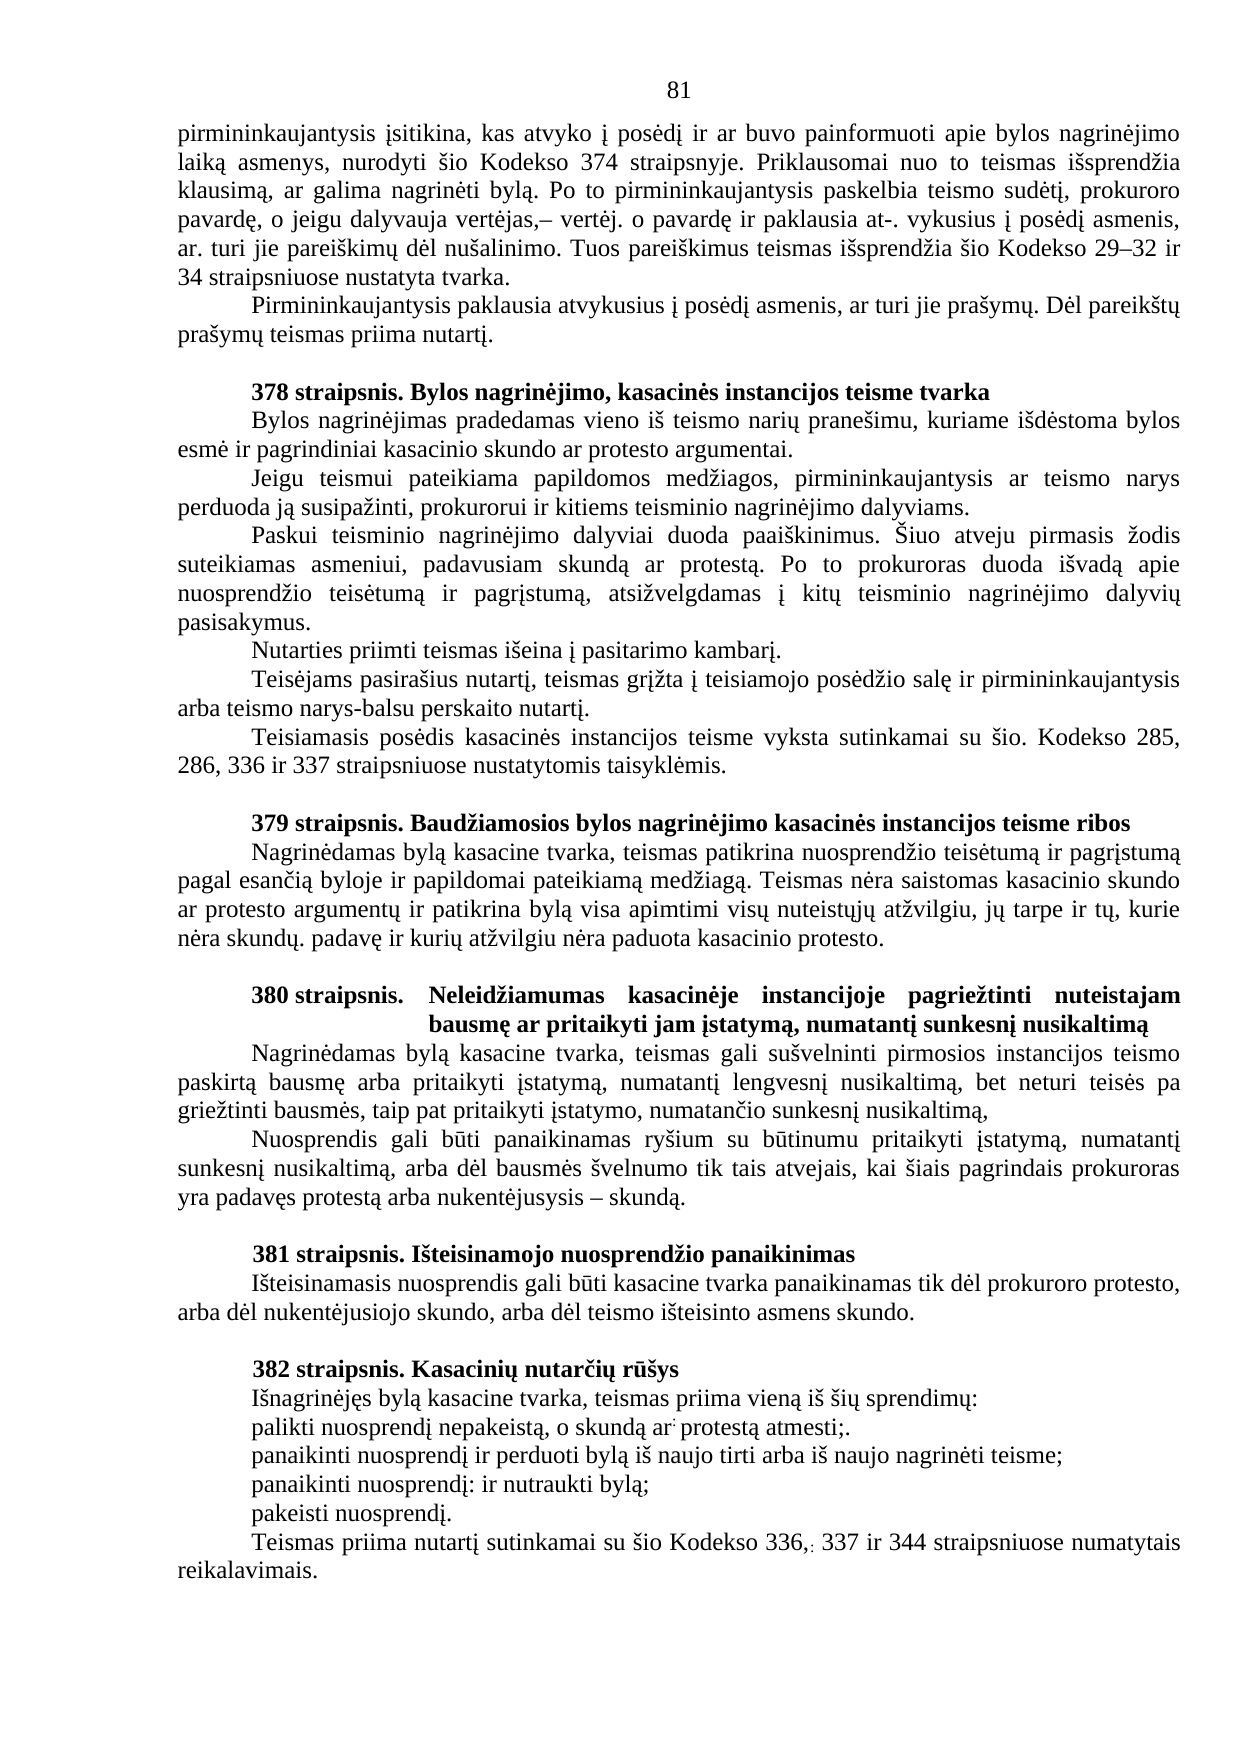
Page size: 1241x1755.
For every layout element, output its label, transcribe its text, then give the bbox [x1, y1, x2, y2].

text Jeigu teismui pateikiama papildomos medžiagos, pirmininkaujantysis ar teismo narys perduoda ją susipažinti, prokurorui ir kitiems teisminio nagrinėjimo dalyviams. [177, 463, 1181, 521]
text 379 straipsnis. Baudžiamosios bylos nagrinėjimo kasacinės instancijos teisme ribos [177, 808, 1181, 837]
text 378 straipsnis. Bylos nagrinėjimo, kasacinės instancijos teisme tvarka [177, 377, 1181, 406]
text 380 straipsnis. Neleidžiamumas kasacinėje instancijoje pagriežtinti nuteistajam bausmę ar pritaikyti jam įstatymą, numatantį sunkesnį nusikaltimą [251, 981, 1181, 1038]
text Bylos nagrinėjimas pradedamas vieno iš teismo narių pranešimu, kuriame išdėstoma bylos esmė ir pagrindiniai kasacinio skundo ar protesto argumentai. [177, 406, 1181, 463]
text 381 straipsnis. Išteisinamojo nuosprendžio panaikinimas [177, 1239, 1181, 1268]
text pakeisti nuosprendį. [177, 1498, 1181, 1527]
text Teismas priima nutartį sutinkamai su šio Kodekso 336,: 337 ir 344 straipsniuose numatytais reikalavimais. [177, 1527, 1181, 1584]
text Pirmininkaujantysis paklausia atvykusius į posėdį asmenis, ar turi jie prašymų. Dėl pareikštų prašymų teismas priima nutartį. [177, 291, 1181, 348]
text Teisiamasis posėdis kasacinės instancijos teisme vyksta sutinkamai su šio. Kodekso 285, 286, 336 ir 337 straipsniuose nustatytomis taisyklėmis. [177, 722, 1181, 779]
text pirmininkaujantysis įsitikina, kas atvyko į posėdį ir ar buvo painformuoti apie bylos nagrinėjimo laiką asmenys, nurodyti šio Kodekso 374 straipsnyje. Priklausomai nuo to teismas išsprendžia klausimą, ar galima nagrinėti bylą. Po to pirmininkaujantysis paskelbia teismo sudėtį, prokuroro pavardę, o jeigu dalyvauja vertėjas,– vertėj. o pavardę ir paklausia at-. vykusius į posėdį asmenis, ar. turi jie pareiškimų dėl nušalinimo. Tuos pareiškimus teismas išsprendžia šio Kodekso 29–32 ir 34 straipsniuose nustatyta tvarka. [177, 118, 1181, 291]
text Teisėjams pasirašius nutartį, teismas grįžta į teisiamojo posėdžio salę ir pirmininkaujantysis arba teismo narys-balsu perskaito nutartį. [177, 664, 1181, 722]
text Išteisinamasis nuosprendis gali būti kasacine tvarka panaikinamas tik dėl prokuroro protesto, arba dėl nukentėjusiojo skundo, arba dėl teismo išteisinto asmens skundo. [177, 1268, 1181, 1326]
text Nutarties priimti teismas išeina į pasitarimo kambarį. [177, 636, 1181, 664]
text Paskui teisminio nagrinėjimo dalyviai duoda paaiškinimus. Šiuo atveju pirmasis žodis suteikiamas asmeniui, padavusiam skundą ar protestą. Po to prokuroras duoda išvadą apie nuosprendžio teisėtumą ir pagrįstumą, atsižvelgdamas į kitų teisminio nagrinėjimo dalyvių pasisakymus. [177, 521, 1181, 636]
text panaikinti nuosprendį: ir nutraukti bylą; [177, 1469, 1181, 1498]
text Nagrinėdamas bylą kasacine tvarka, teismas gali sušvelninti pirmosios instancijos teismo paskirtą bausmę arba pritaikyti įstatymą, numatantį lengvesnį nusikaltimą, bet neturi teisės pa griežtinti bausmės, taip pat pritaikyti įstatymo, numatančio sunkesnį nusikaltimą, [177, 1038, 1181, 1124]
text Nuosprendis gali būti panaikinamas ryšium su būtinumu pritaikyti įstatymą, numatantį sunkesnį nusikaltimą, arba dėl bausmės švelnumo tik tais atvejais, kai šiais pagrindais prokuroras yra padavęs protestą arba nukentėjusysis – skundą. [177, 1124, 1181, 1211]
text Išnagrinėjęs bylą kasacine tvarka, teismas priima vieną iš šių sprendimų: [177, 1383, 1181, 1412]
text Nagrinėdamas bylą kasacine tvarka, teismas patikrina nuosprendžio teisėtumą ir pagrįstumą pagal esančią byloje ir papildomai pateikiamą medžiagą. Teismas nėra saistomas kasacinio skundo ar protesto argumentų ir patikrina bylą visa apimtimi visų nuteistųjų atžvilgiu, jų tarpe ir tų, kurie nėra skundų. padavę ir kurių atžvilgiu nėra paduota kasacinio protesto. [177, 837, 1181, 952]
text palikti nuosprendį nepakeistą, o skundą ar: protestą atmesti;. [177, 1412, 1181, 1441]
text 382 straipsnis. Kasacinių nutarčių rūšys [177, 1354, 1181, 1383]
text panaikinti nuosprendį ir perduoti bylą iš naujo tirti arba iš naujo nagrinėti teisme; [177, 1441, 1181, 1469]
